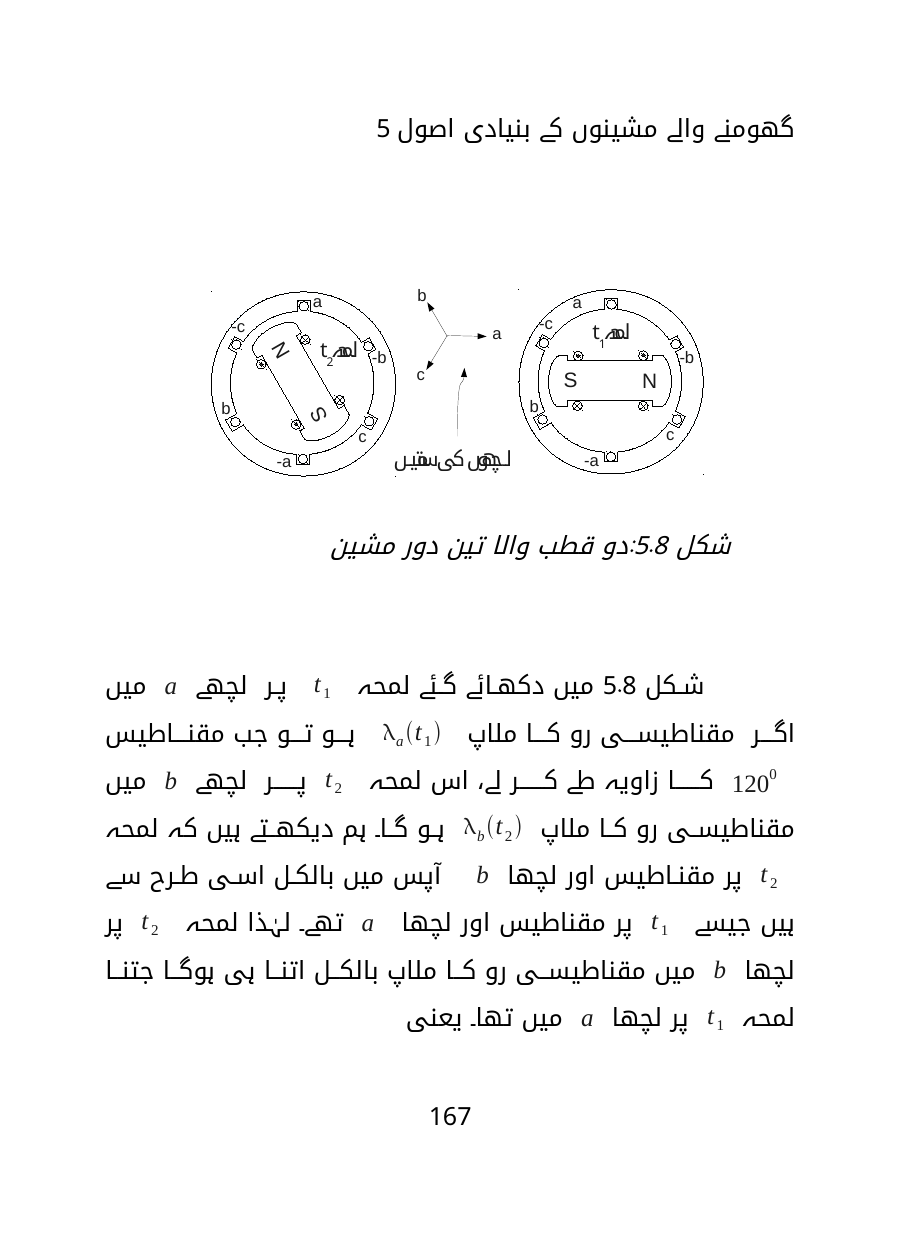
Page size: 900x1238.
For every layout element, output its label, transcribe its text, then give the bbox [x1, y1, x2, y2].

text شکل 5.8:دو قطب والا تین دور مشین [169, 195, 731, 569]
text شکل 5.8 میں دکھائے گئے لمحہ پر لچھےمیں اگر مقناطیسی رو کا ملاپ ہو تو جب مقناطیسکا زاویہ طے کر لے، اس لمحہ پر لچھےمیں مقناطیسی رو کا ملاپہو گا۔ ہم دیکھتے ہیں کہ لمحہ پر مقناطیس اور لچھا آپس میں بالکل اسی طرح سے ہیں جیسے پر مقناطیس اور لچھا تھے۔ لہٰذا لمحہ پر لچھامیں مقناطیسی رو کا ملاپ بالکل اتنا ہی ہوگا جتنا لمحہپر لچھامیں تھا۔ یعنی [105, 663, 795, 1042]
